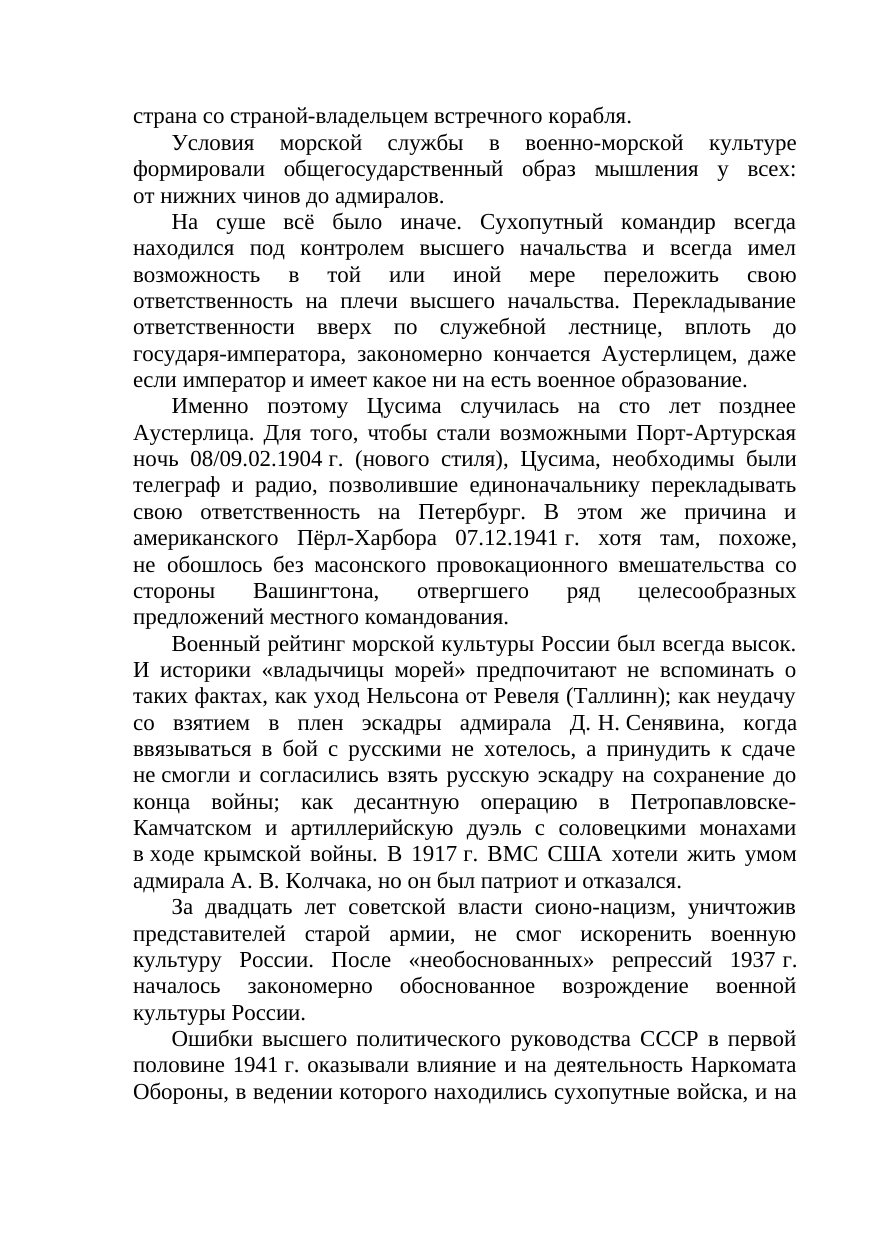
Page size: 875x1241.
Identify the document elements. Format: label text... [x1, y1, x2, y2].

text страна со страной-владельцем встречного корабля. [133, 103, 797, 129]
text На суше всё было иначе. Сухопутный командир всегда находился под контролем высшего начальства и всегда имел возможность в той или иной мере переложить свою ответственность на плечи высшего начальства. Перекладывание ответственности вверх по служебной лестнице, вплоть до государя-императора, закономерно кончается Аустерлицем, даже если император и имеет какое ни на есть военное образование. [133, 208, 797, 392]
text Военный рейтинг морской культуры России был всегда высок. И историки «владычицы морей» предпочитают не вспоминать о таких фактах, как уход Нельсона от Ревеля (Таллинн); как неудачу со взятием в плен эскадры адмирала Д. Н. Сенявина, когда ввязываться в бой с русскими не хотелось, а принудить к сдаче не смогли и согласились взять русскую эскадру на сохранение до конца войны; как десантную операцию в Петропавловске-Камчатском и артиллерийскую дуэль с соловецкими монахами в ходе крымской войны. В 1917 г. ВМС США хотели жить умом адмирала А. В. Колчака, но он был патриот и отказался. [133, 630, 797, 893]
text За двадцать лет советской власти сионо-нацизм, уничтожив представителей старой армии, не смог искоренить военную культуру России. После «необоснованных» репрессий 1937 г. началось закономерно обоснованное возрождение военной культуры России. [133, 893, 797, 1025]
text Именно поэтому Цусима случилась на сто лет позднее Аустерлица. Для того, чтобы стали возможными Порт-Артурская ночь 08/09.02.1904 г. (нового стиля), Цусима, необходимы были телеграф и радио, позволившие единоначальнику перекладывать свою ответственность на Петербург. В этом же причина и американского Пёрл-Харбора 07.12.1941 г. хотя там, похоже, не обошлось без масонского провокационного вмешательства со стороны Вашингтона, отвергшего ряд целесообразных предложений местного командования. [133, 392, 797, 630]
text Ошибки высшего политического руководства СССР в первой половине 1941 г. оказывали влияние и на деятельность Наркомата Обороны, в ведении которого находились сухопутные войска, и на [133, 1025, 797, 1104]
text Условия морской службы в военно-морской культуре формировали общегосударственный образ мышления у всех: от нижних чинов до адмиралов. [133, 129, 797, 208]
